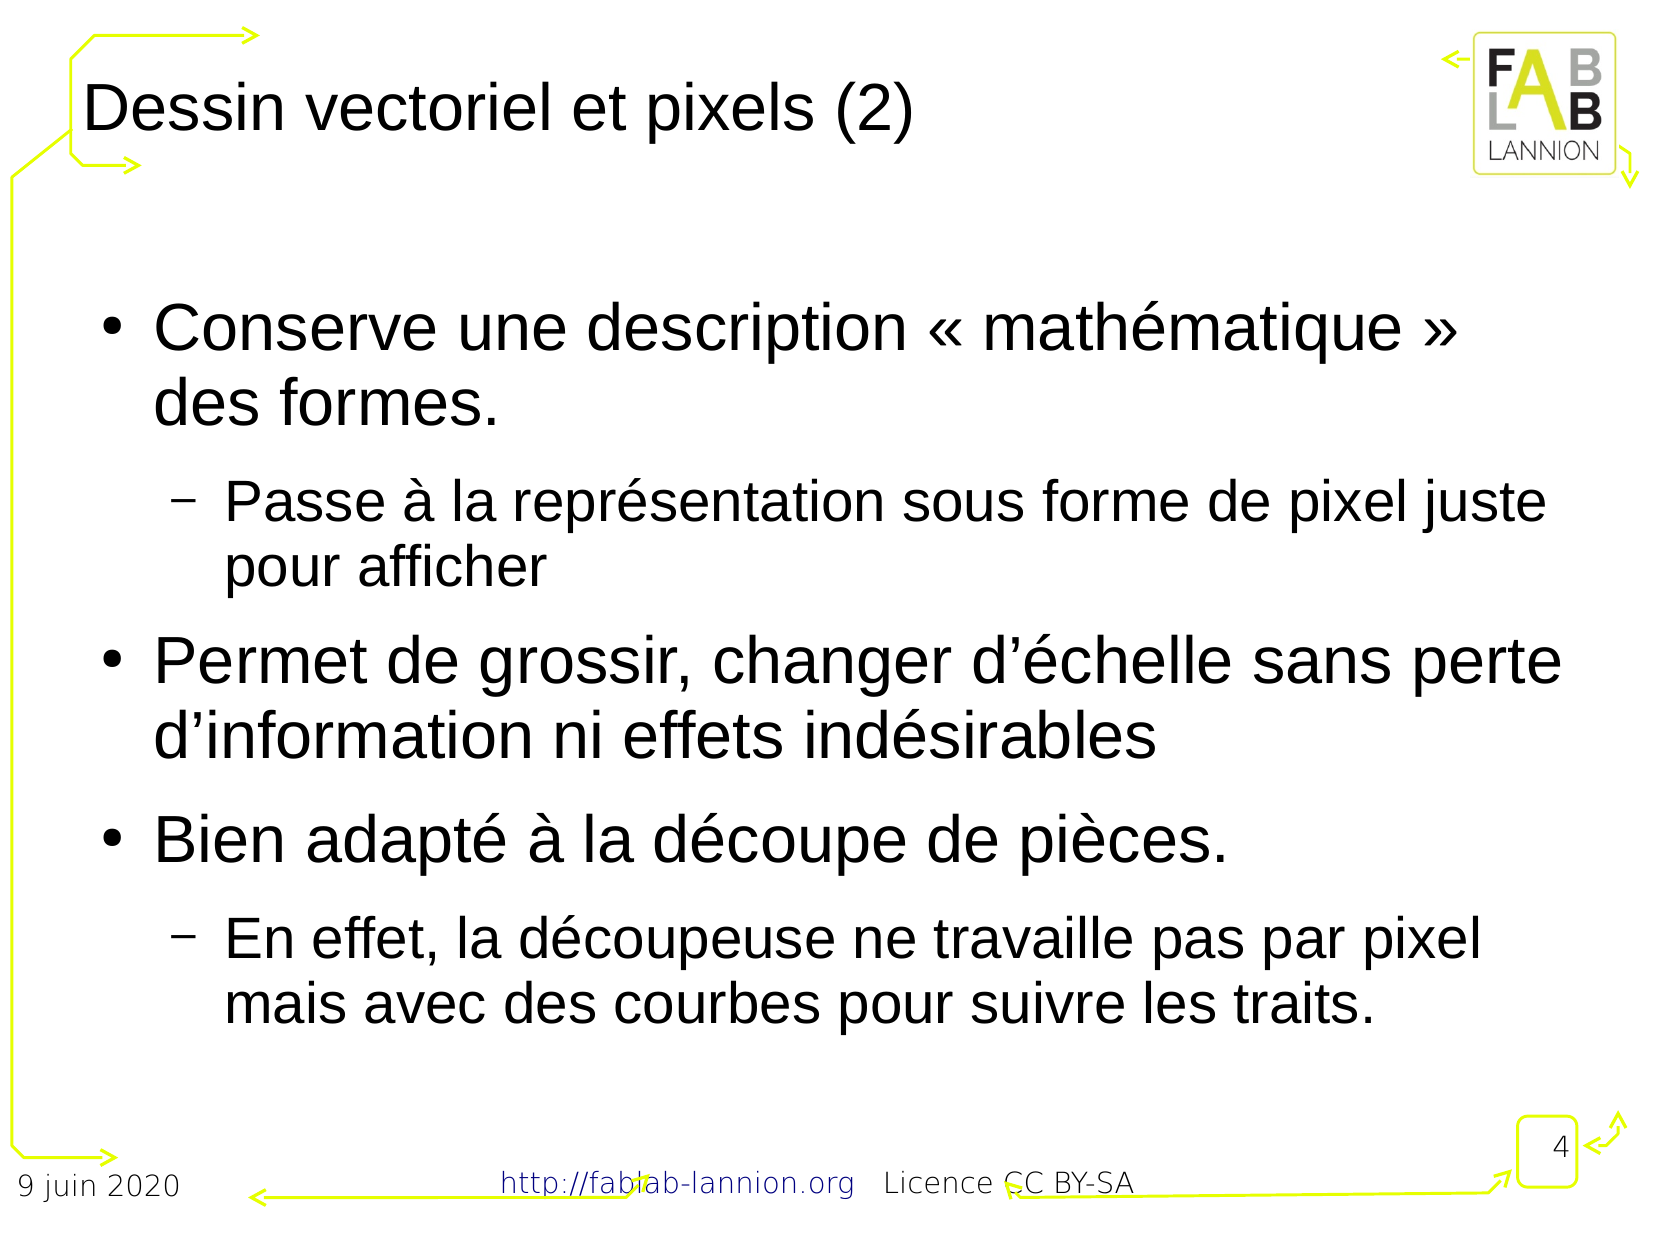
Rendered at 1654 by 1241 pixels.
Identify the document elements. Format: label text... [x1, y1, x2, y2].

list Conserve une description « mathématique » des formes. Passe à la représentation sous forme de pixel juste pour afficher Permet de grossir, changer d’échelle sans perte d’information ni effets indésirables Bien adapté à la découpe de pièces. En effet, la découpeuse ne travaille pas par pixel mais avec des courbes pour suivre les traits. [82, 290, 1571, 1087]
picture [1470, 29, 1619, 178]
title Dessin vectoriel et pixels (2) [82, 49, 1441, 166]
